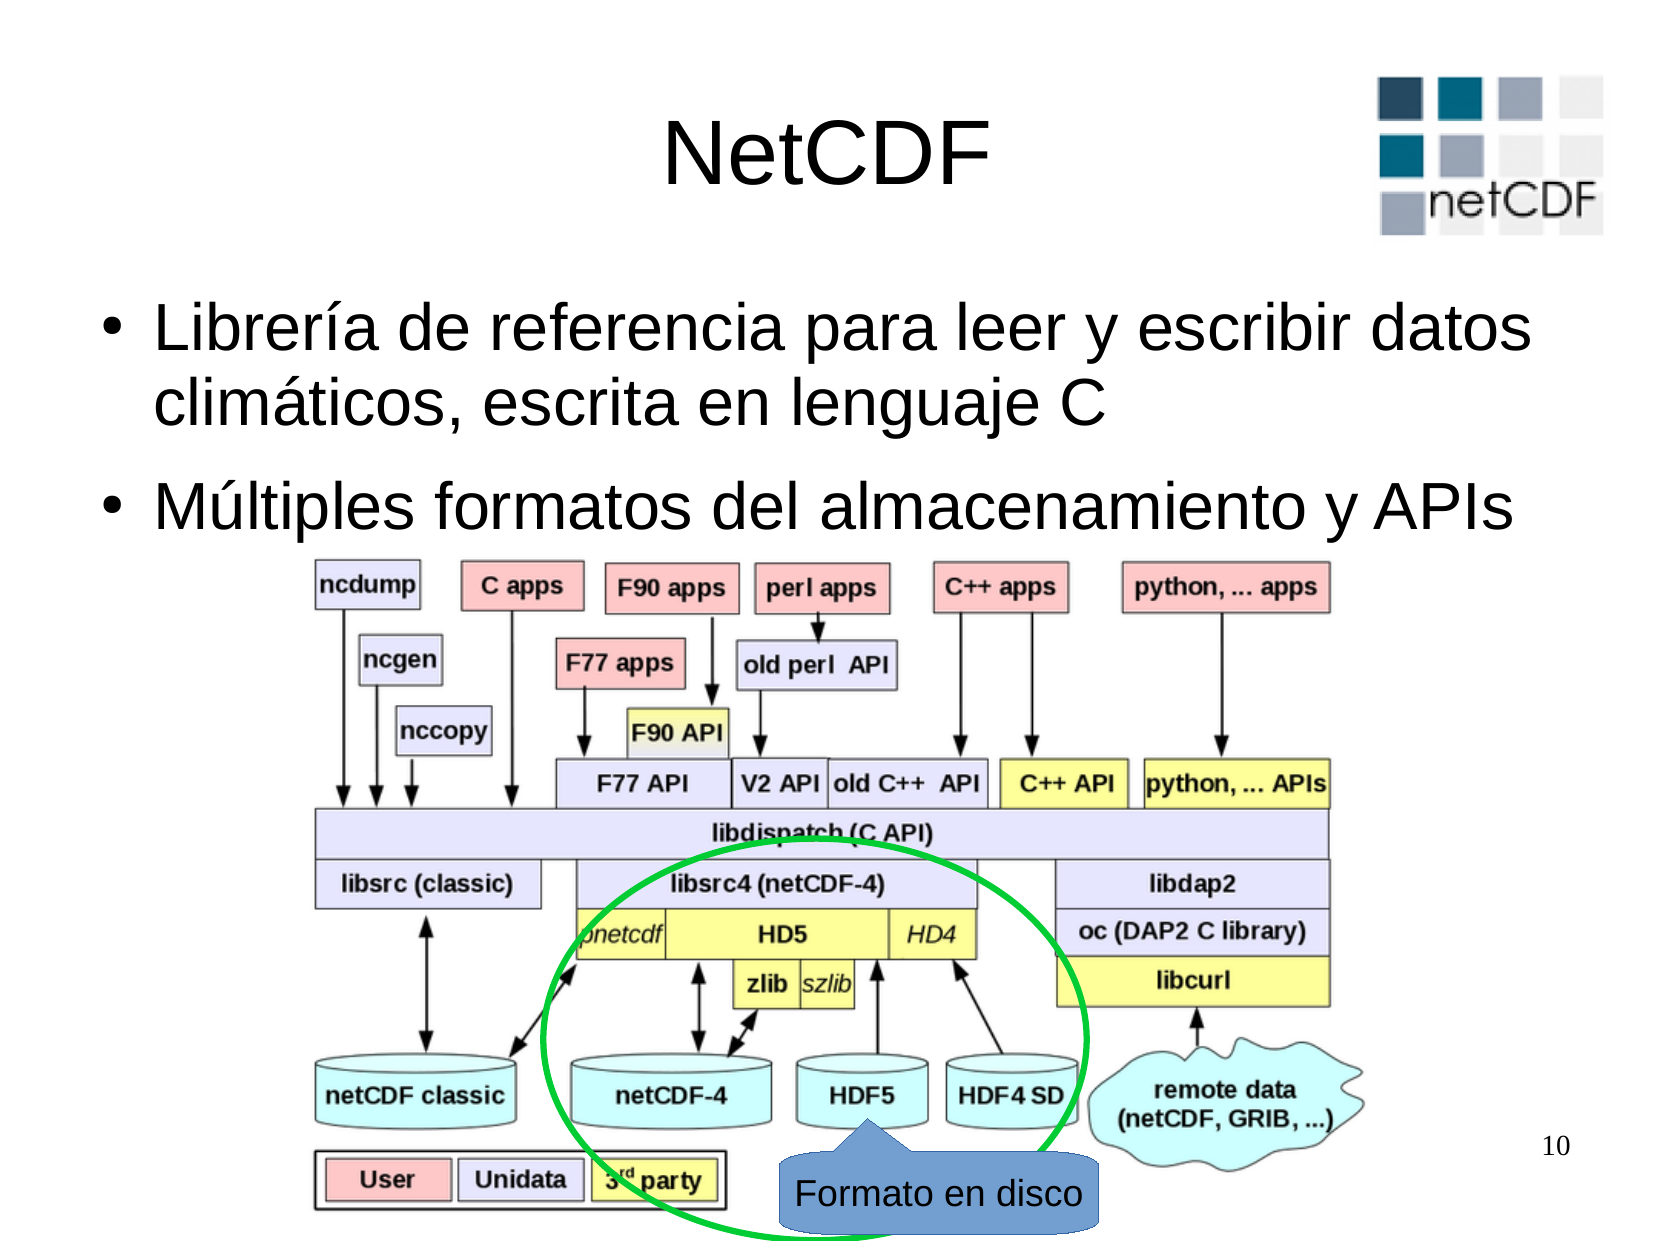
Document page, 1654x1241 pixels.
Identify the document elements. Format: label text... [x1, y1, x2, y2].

text_box Formato en disco [779, 1118, 1099, 1235]
picture [275, 555, 1379, 1217]
list Librería de referencia para leer y escribir datos climáticos, escrita en lenguaje C Múltiples formatos del almacenamiento y APIs [82, 290, 1571, 1010]
title NetCDF [82, 49, 1571, 257]
picture [547, 842, 1083, 1217]
picture [1370, 70, 1613, 245]
